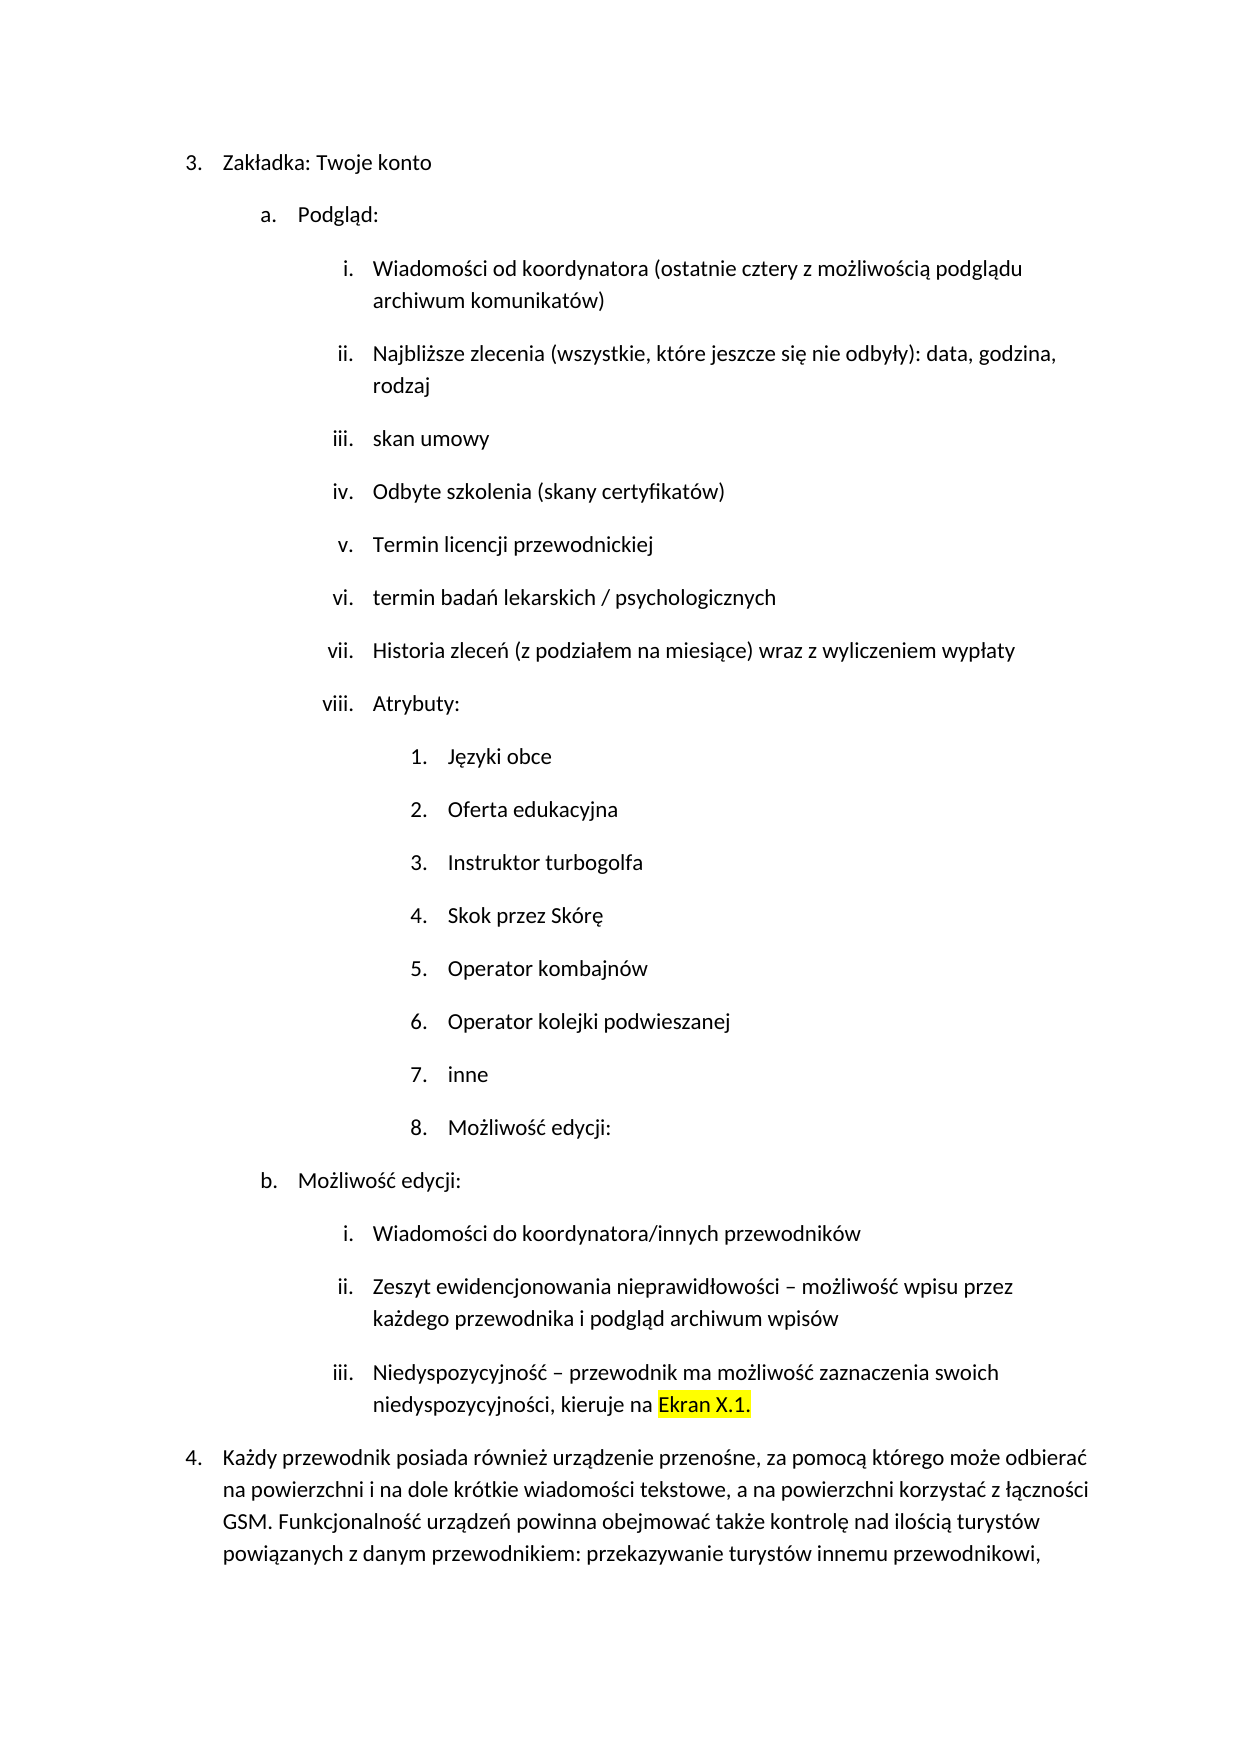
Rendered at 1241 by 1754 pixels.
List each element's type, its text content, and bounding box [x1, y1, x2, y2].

list Wiadomości do koordynatora/innych przewodników [354, 1219, 1093, 1247]
list Operator kombajnów [410, 954, 1093, 982]
list Możliwość edycji: [410, 1113, 1093, 1141]
list Atrybuty: [354, 689, 1093, 717]
list Każdy przewodnik posiada również urządzenie przenośne, za pomocą którego może odbierać na powierzchni i na dole krótkie wiadomości tekstowe, a na powierzchni korzystać z łączności GSM. Funkcjonalność urządzeń powinna obejmować także kontrolę nad ilością turystów powiązanych z danym przewodnikiem: przekazywanie turystów innemu przewodnikowi, [185, 1443, 1093, 1567]
list Odbyte szkolenia (skany certyfikatów) [354, 477, 1093, 505]
list Operator kolejki podwieszanej [410, 1007, 1093, 1035]
list Podgląd: [260, 201, 1093, 229]
list inne [410, 1060, 1093, 1088]
list Niedyspozycyjność – przewodnik ma możliwość zaznaczenia swoich niedyspozycyjności, kieruje na Ekran X.1. [354, 1358, 1093, 1418]
list Wiadomości od koordynatora (ostatnie cztery z możliwością podglądu archiwum komunikatów) [354, 254, 1093, 314]
list Skok przez Skórę [410, 901, 1093, 929]
list Zeszyt ewidencjonowania nieprawidłowości – możliwość wpisu przez każdego przewodnika i podgląd archiwum wpisów [354, 1272, 1093, 1333]
list Termin licencji przewodnickiej [354, 530, 1093, 558]
list Możliwość edycji: [260, 1166, 1093, 1194]
list Najbliższe zlecenia (wszystkie, które jeszcze się nie odbyły): data, godzina, rodzaj [354, 339, 1093, 399]
list Oferta edukacyjna [410, 795, 1093, 823]
list skan umowy [354, 424, 1093, 452]
list Języki obce [410, 742, 1093, 770]
list Instruktor turbogolfa [410, 848, 1093, 876]
list Zakładka: Twoje konto [185, 148, 1093, 176]
list Historia zleceń (z podziałem na miesiące) wraz z wyliczeniem wypłaty [354, 636, 1093, 664]
list termin badań lekarskich / psychologicznych [354, 583, 1093, 611]
